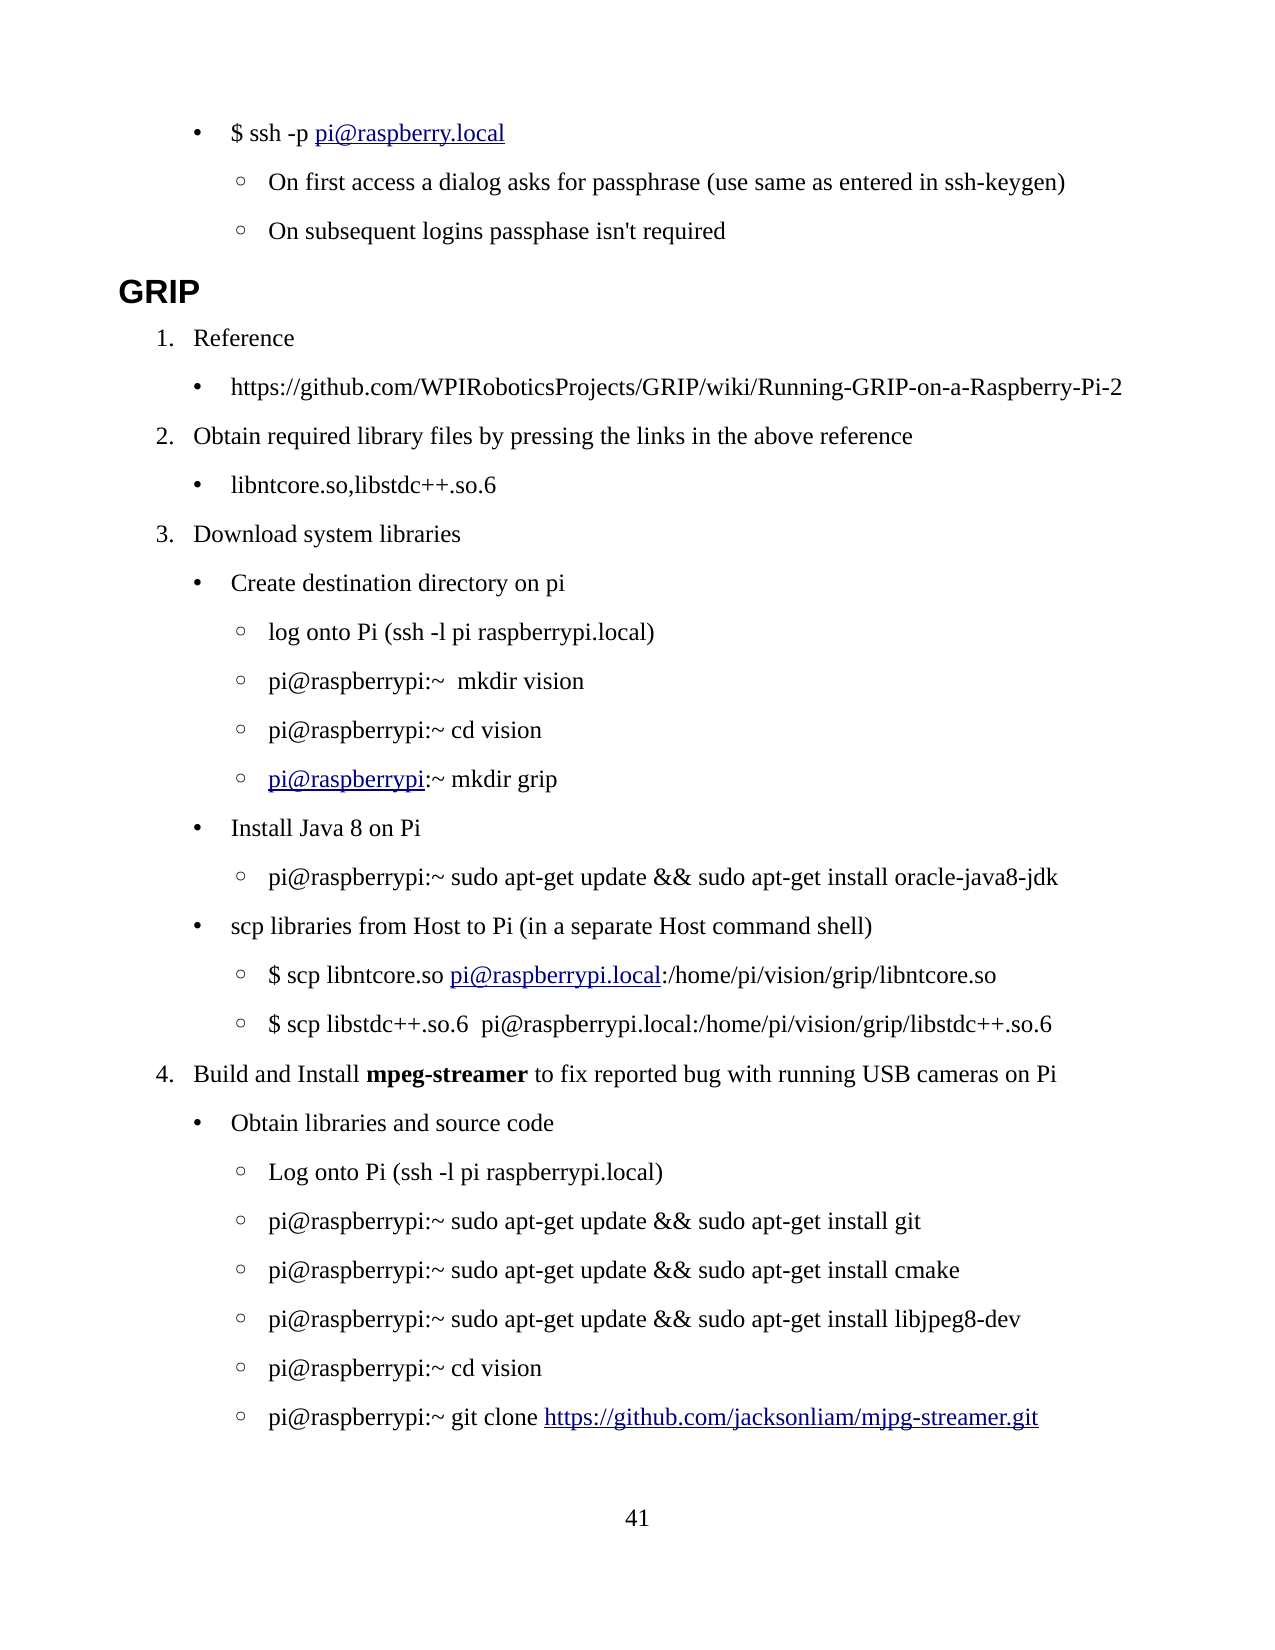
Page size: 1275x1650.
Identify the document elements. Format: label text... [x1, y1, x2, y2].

list $ ssh -p pi@raspberry.local [193, 118, 1157, 147]
list scp libraries from Host to Pi (in a separate Host command shell) [193, 911, 1157, 940]
list pi@raspberrypi:~ cd vision [231, 715, 1157, 744]
list libntcore.so,libstdc++.so.6 [193, 470, 1157, 499]
list Obtain libraries and source code [193, 1108, 1157, 1136]
list pi@raspberrypi:~ cd vision [231, 1353, 1157, 1382]
list Log onto Pi (ssh -l pi raspberrypi.local) [231, 1157, 1157, 1186]
subtitle GRIP [118, 272, 1157, 310]
list $ scp libstdc++.so.6 pi@raspberrypi.local:/home/pi/vision/grip/libstdc++.so.6 [231, 1009, 1157, 1038]
list Create destination directory on pi [193, 568, 1157, 597]
list pi@raspberrypi:~ sudo apt-get update && sudo apt-get install libjpeg8-dev [231, 1304, 1157, 1333]
list On first access a dialog asks for passphrase (use same as entered in ssh-keygen) [231, 167, 1157, 196]
list pi@raspberrypi:~ mkdir vision [231, 666, 1157, 695]
list On subsequent logins passphase isn't required [231, 216, 1157, 245]
list pi@raspberrypi:~ sudo apt-get update && sudo apt-get install oracle-java8-jdk [231, 862, 1157, 891]
list Download system libraries [156, 519, 1157, 548]
list pi@raspberrypi:~ sudo apt-get update && sudo apt-get install git [231, 1206, 1157, 1234]
list https://github.com/WPIRoboticsProjects/GRIP/wiki/Running-GRIP-on-a-Raspberry-Pi-2 [193, 372, 1157, 401]
list pi@raspberrypi:~ mkdir grip [231, 764, 1157, 793]
list pi@raspberrypi:~ git clone https://github.com/jacksonliam/mjpg-streamer.git [231, 1402, 1157, 1431]
list log onto Pi (ssh -l pi raspberrypi.local) [231, 617, 1157, 646]
list Obtain required library files by pressing the links in the above reference [156, 421, 1157, 449]
list $ scp libntcore.so pi@raspberrypi.local:/home/pi/vision/grip/libntcore.so [231, 961, 1157, 989]
list Build and Install mpeg-streamer to fix reported bug with running USB cameras on Pi [156, 1059, 1157, 1087]
list Install Java 8 on Pi [193, 813, 1157, 842]
list pi@raspberrypi:~ sudo apt-get update && sudo apt-get install cmake [231, 1255, 1157, 1284]
list Reference [156, 323, 1157, 351]
